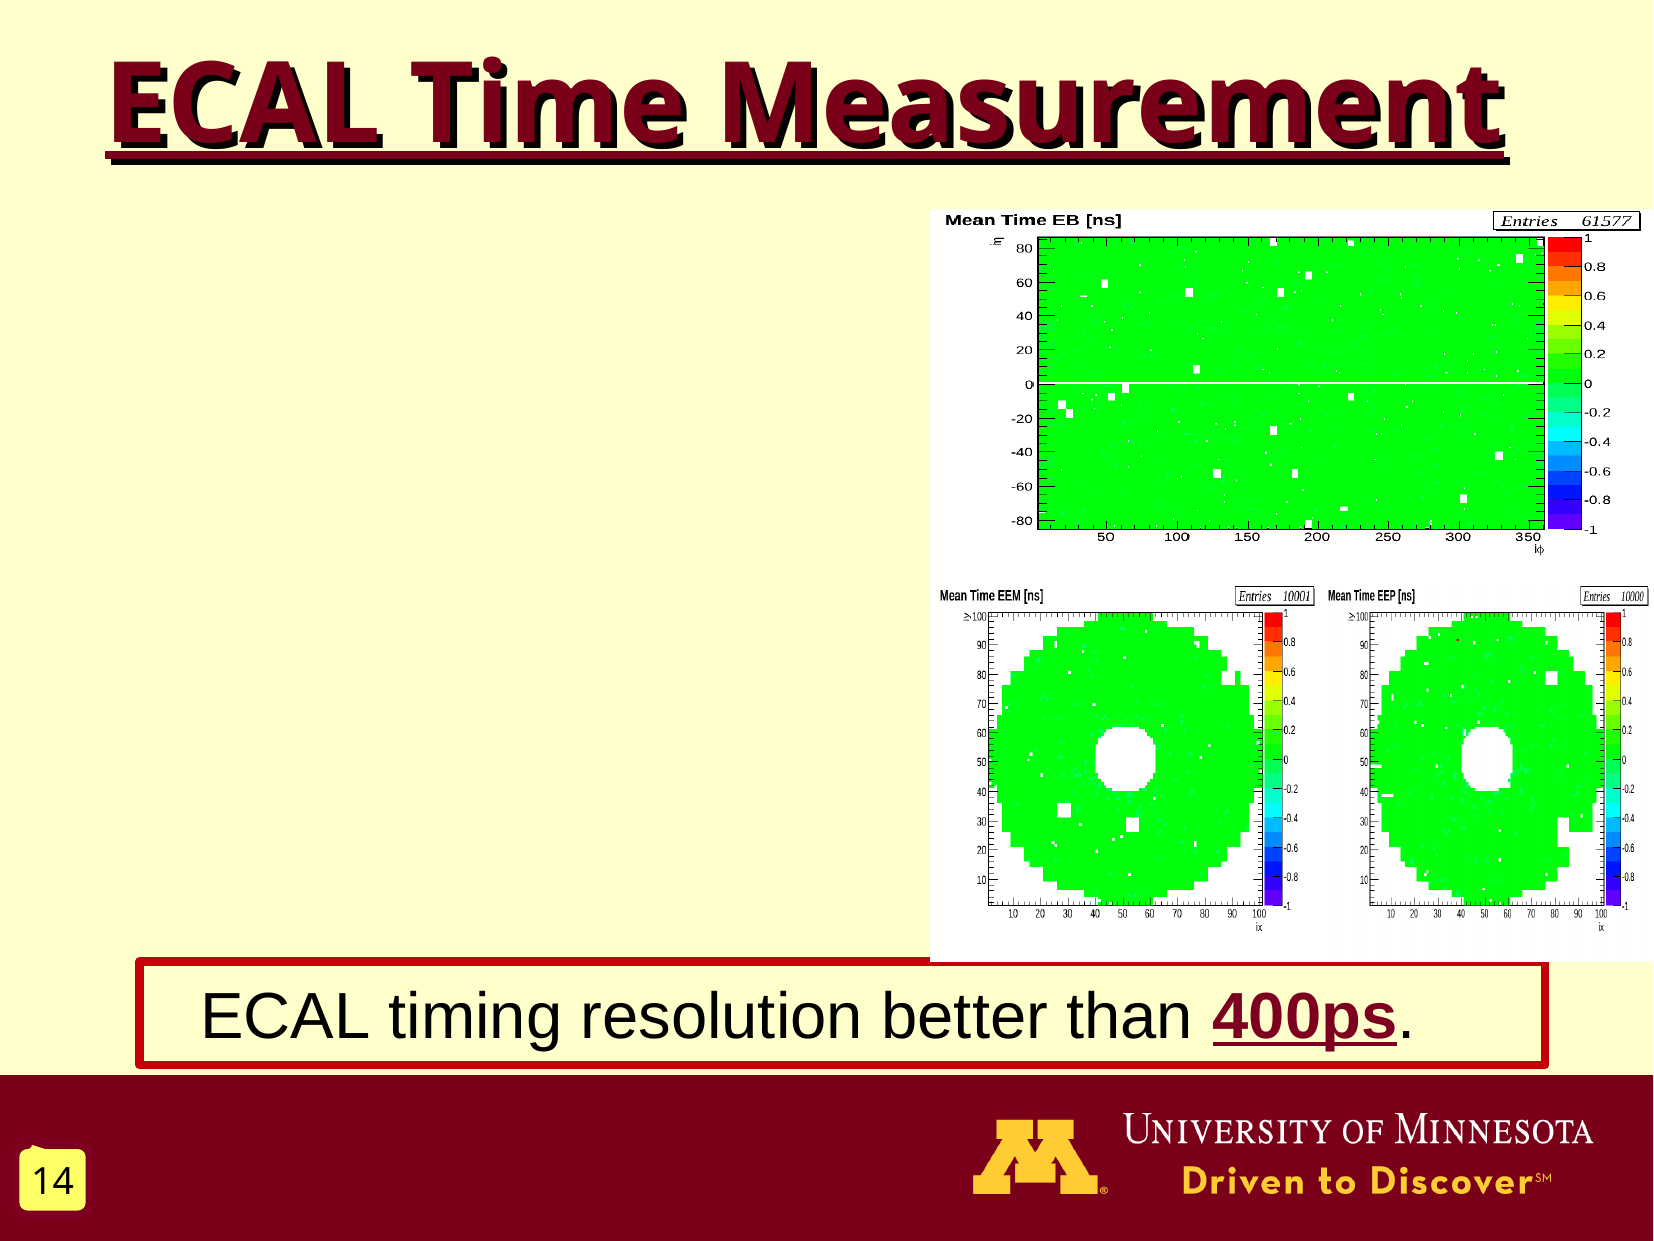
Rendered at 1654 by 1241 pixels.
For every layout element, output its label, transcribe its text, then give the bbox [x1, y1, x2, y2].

title ECAL Time Measurement [90, 15, 1591, 181]
list ECAL timing resolution better than 400ps. [139, 961, 1546, 1066]
text_box 14 [15, 1137, 91, 1216]
picture [930, 209, 1653, 962]
picture [0, 1075, 1654, 1241]
